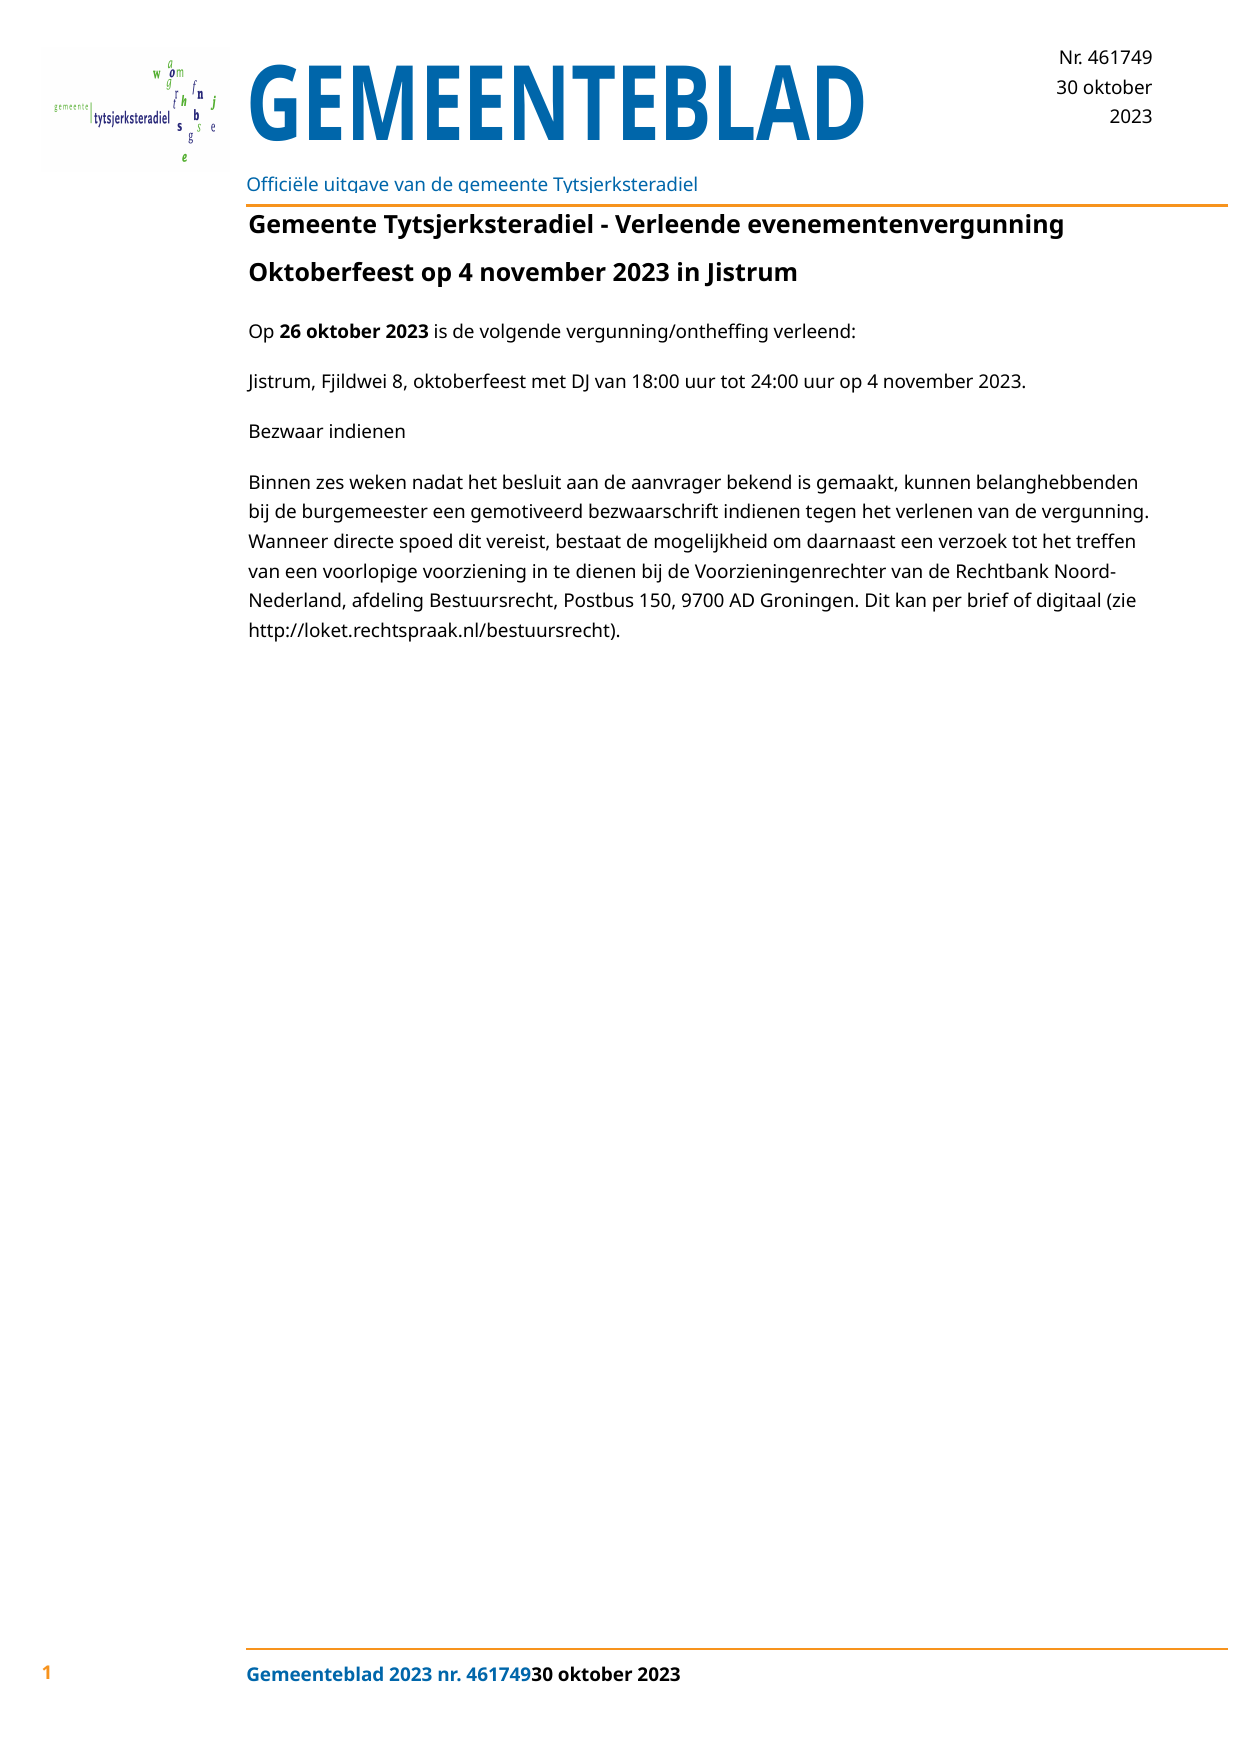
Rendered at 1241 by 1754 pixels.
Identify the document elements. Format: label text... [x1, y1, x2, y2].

picture [41, 47, 231, 172]
text Binnen zes weken nadat het besluit aan de aanvrager bekend is gemaakt, kunnen belanghebbenden bij de burgemeester een gemotiveerd bezwaarschrift indienen tegen het verlenen van de vergunning. Wanneer directe spoed dit vereist, bestaat de mogelijkheid om daarnaast een verzoek tot het treffen van een voorlopige voorziening in te dienen bij de Voorzieningenrechter van de Rechtbank Noord-Nederland, afdeling Bestuursrecht, Postbus 150, 9700 AD Groningen. Dit kan per brief of digitaal (zie http://loket.rechtspraak.nl/bestuursrecht). [248, 469, 1152, 643]
text Jistrum, Fjildwei 8, oktoberfeest met DJ van 18:00 uur tot 24:00 uur op 4 november 2023. [248, 368, 1152, 394]
text Gemeente Tytsjerksteradiel - Verleende evenementenvergunning Oktoberfeest op 4 november 2023 in Jistrum [248, 207, 1152, 288]
text Op 26 oktober 2023 is de volgende vergunning/ontheffing verleend: [248, 318, 1152, 344]
text Bezwaar indienen [248, 419, 1152, 444]
